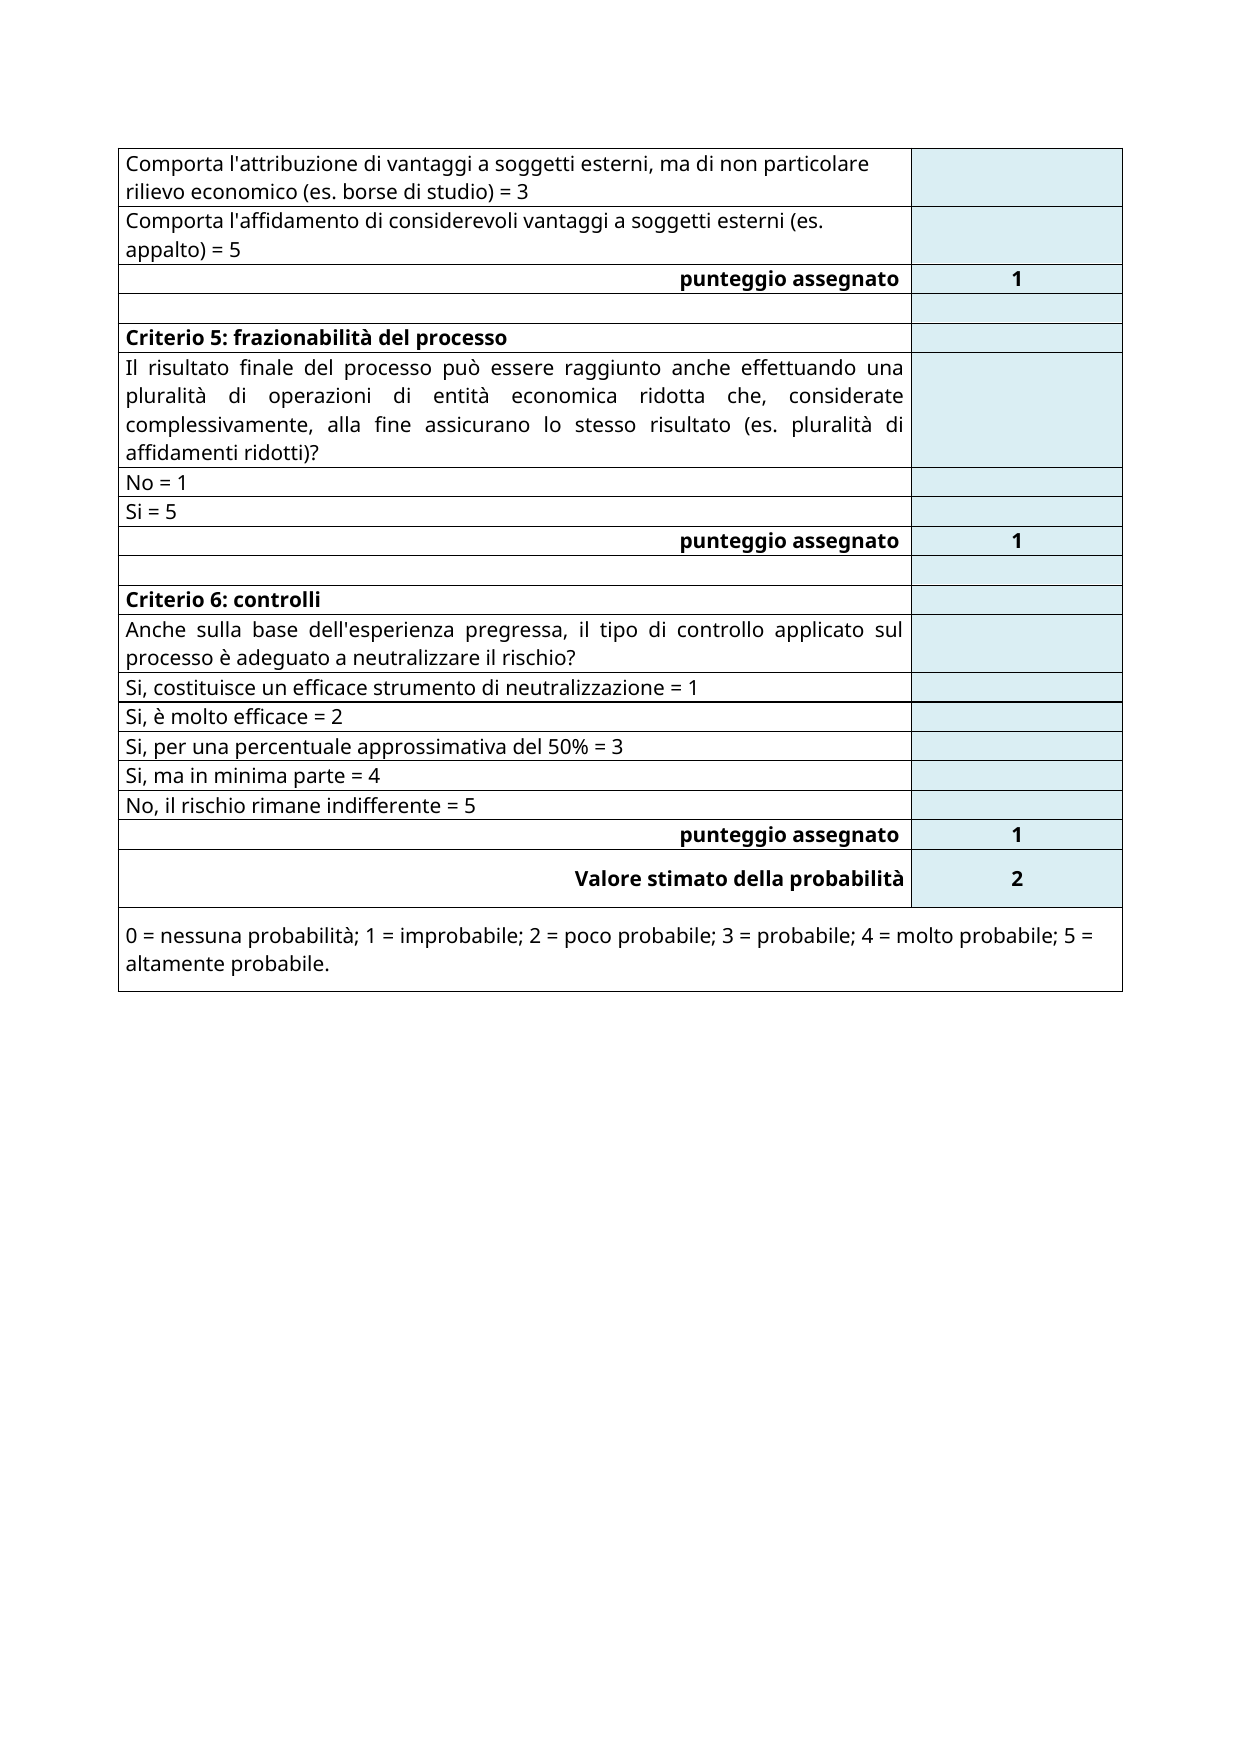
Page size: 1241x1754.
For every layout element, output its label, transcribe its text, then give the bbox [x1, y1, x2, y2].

table_cell 0 = nessuna probabilità; 1 = improbabile; 2 = poco probabile; 3 = probabile; 4 = molto probabile; 5 = altamente probabile. [119, 908, 1122, 991]
table_cell Valore stimato della probabilità [119, 850, 911, 907]
table_cell [912, 791, 1122, 819]
table_cell [912, 761, 1122, 790]
table_cell Si, per una percentuale approssimativa del 50% = 3 [119, 732, 911, 760]
table_cell 2 [912, 850, 1122, 907]
table_cell [912, 556, 1122, 584]
table_cell Si = 5 [119, 497, 911, 526]
table_cell Il risultato finale del processo può essere raggiunto anche effettuando una pluralità di operazioni di entità economica ridotta che, considerate complessivamente, alla fine assicurano lo stesso risultato (es. pluralità di affidamenti ridotti)? [119, 353, 911, 467]
table_cell Anche sulla base dell'esperienza pregressa, il tipo di controllo applicato sul processo è adeguato a neutralizzare il rischio? [119, 615, 911, 672]
table_cell [912, 732, 1122, 760]
table_cell Criterio 5: frazionabilità del processo [119, 324, 911, 352]
table_cell Si, costituisce un efficace strumento di neutralizzazione = 1 [119, 673, 911, 701]
table_cell 1 [912, 265, 1122, 293]
table_cell punteggio assegnato [119, 527, 911, 555]
table_cell [912, 586, 1122, 614]
table_cell No, il rischio rimane indifferente = 5 [119, 791, 911, 819]
table_cell Si, ma in minima parte = 4 [119, 761, 911, 790]
table_cell [119, 294, 911, 322]
table_cell [912, 207, 1122, 263]
table_cell Comporta l'affidamento di considerevoli vantaggi a soggetti esterni (es. appalto) = 5 [119, 207, 911, 263]
table_cell Criterio 6: controlli [119, 586, 911, 614]
table_cell [912, 294, 1122, 322]
table_cell [912, 468, 1122, 496]
table_cell Si, è molto efficace = 2 [119, 703, 911, 731]
table_cell Comporta l'attribuzione di vantaggi a soggetti esterni, ma di non particolare rilievo economico (es. borse di studio) = 3 [119, 149, 911, 206]
table_cell 1 [912, 820, 1122, 849]
table_cell [912, 149, 1122, 206]
table_cell No = 1 [119, 468, 911, 496]
table_cell [119, 556, 911, 584]
table_cell 1 [912, 527, 1122, 555]
table_cell punteggio assegnato [119, 265, 911, 293]
table_cell [912, 324, 1122, 352]
table_cell punteggio assegnato [119, 820, 911, 849]
table_cell [912, 497, 1122, 526]
table_cell [912, 615, 1122, 672]
table_cell [912, 673, 1122, 701]
table_cell [912, 353, 1122, 467]
table_cell [912, 703, 1122, 731]
